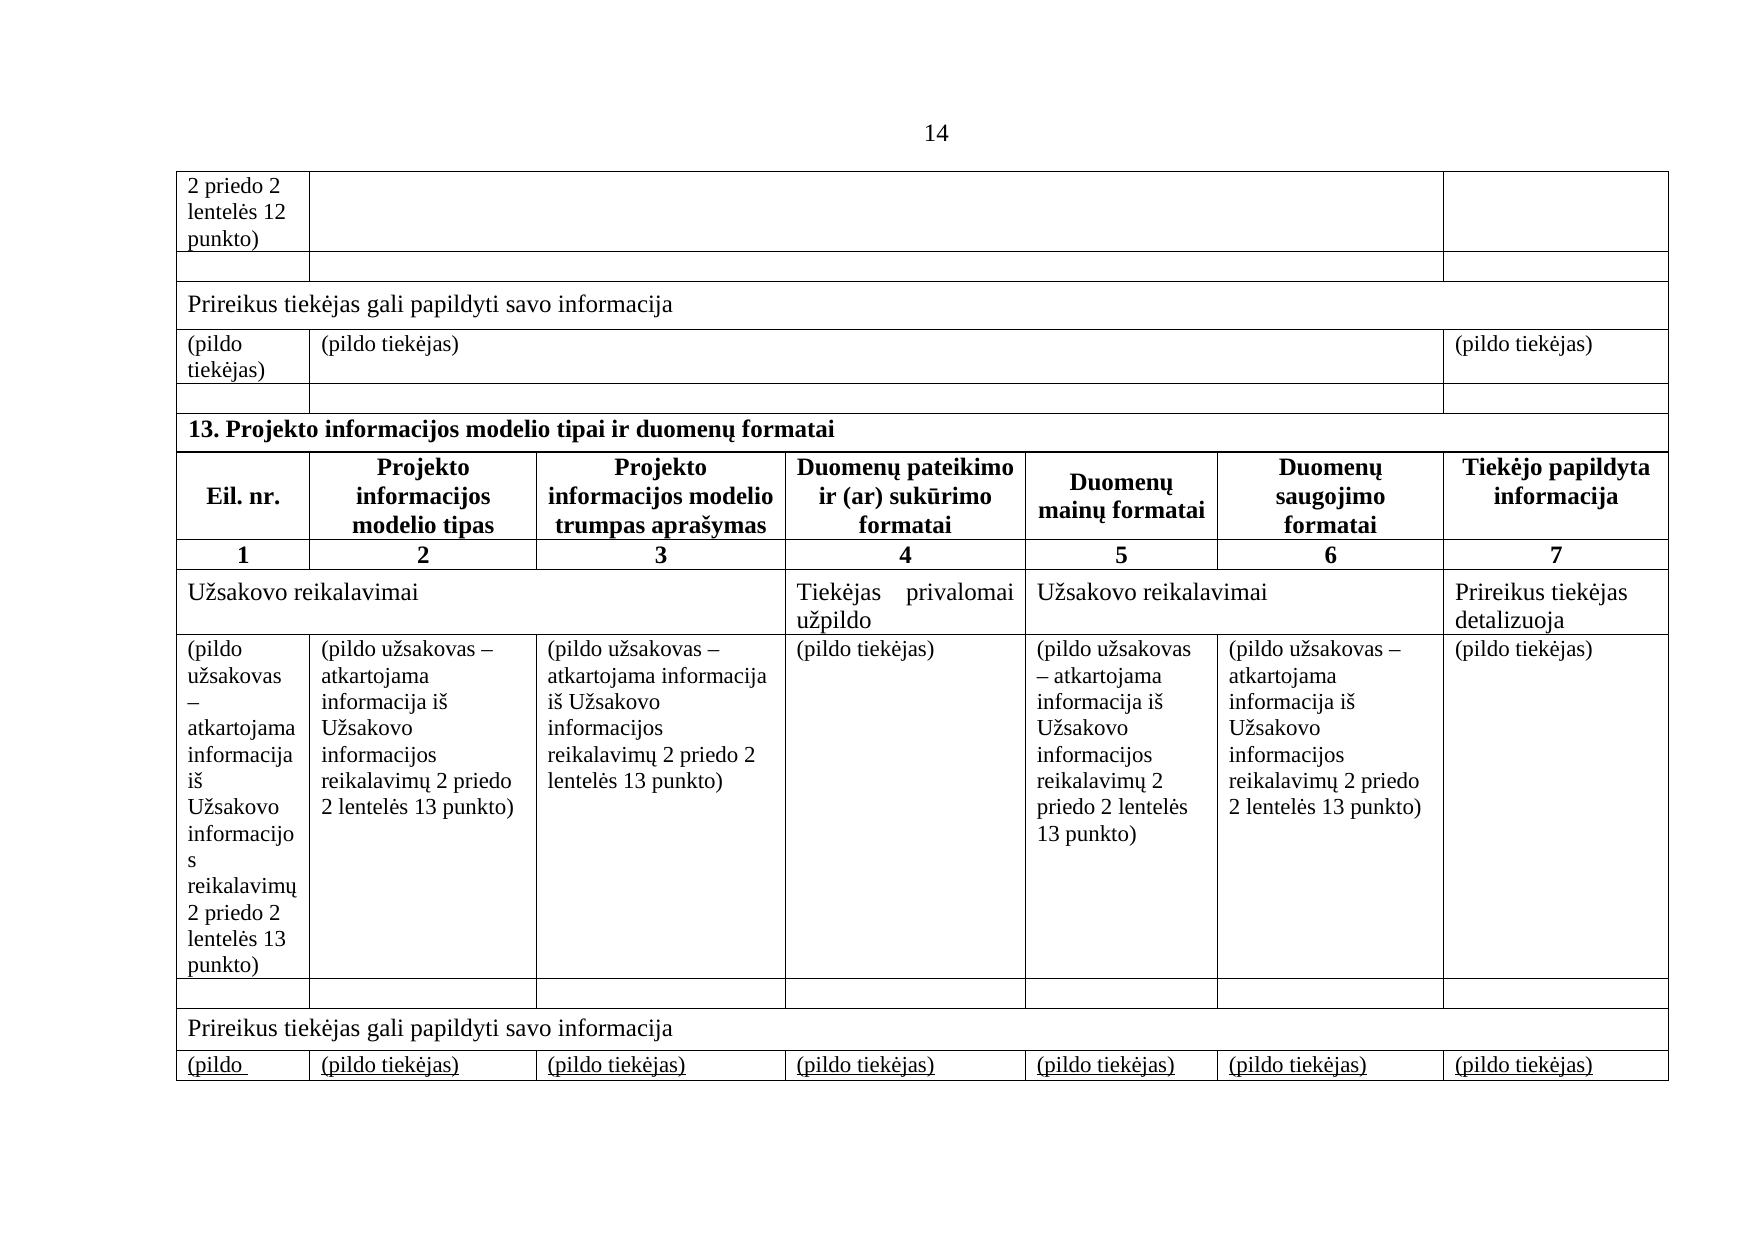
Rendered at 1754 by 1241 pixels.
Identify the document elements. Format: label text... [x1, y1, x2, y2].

table_cell 13. Projekto informacijos modelio tipai ir duomenų formatai [177, 414, 1668, 451]
table_cell [1669, 281, 1673, 329]
table_cell Duomenų pateikimo ir (ar) sukūrimo formatai [786, 453, 1025, 539]
table_cell Duomenų mainų formatai [1026, 453, 1217, 539]
table_cell (pildo užsakovas – atkartojama informacija iš Užsakovo informacijos reikalavimų 2 priedo 2 lentelės 13 punkto) [1218, 635, 1443, 978]
table_cell Užsakovo reikalavimai [1026, 570, 1443, 634]
table_cell 1 [177, 540, 309, 568]
table_cell (pildo tiekėjas) [1444, 1051, 1668, 1080]
table_cell (pildo tiekėjas) [786, 635, 1025, 978]
table_cell [1669, 634, 1673, 978]
table_cell [786, 979, 1025, 1008]
table_cell (pildo tiekėjas) [1444, 330, 1668, 383]
table_cell [1669, 451, 1673, 539]
table_cell [1026, 979, 1217, 1008]
table_cell [310, 979, 536, 1008]
table_cell (pildo užsakovas – atkartojama informacija iš Užsakovo informacijos reikalavimų 2 priedo 2 lentelės 13 punkto) [310, 635, 536, 978]
table_cell (pildo tiekėjas) [786, 1051, 1025, 1080]
table_cell [1444, 172, 1668, 251]
table_cell (pildo tiekėjas) [537, 1051, 785, 1080]
table_cell 7 [1444, 540, 1668, 568]
table_cell [1669, 1050, 1673, 1080]
table_cell [1444, 252, 1668, 281]
table_cell [1669, 171, 1673, 251]
table_cell Prireikus tiekėjas gali papildyti savo informacija [177, 1009, 1668, 1050]
table_cell [1444, 384, 1668, 413]
table_cell [537, 979, 785, 1008]
table_cell (pildo tiekėjas) [310, 1051, 536, 1080]
table_cell (pildo tiekėjas) [1026, 1051, 1217, 1080]
table_cell (pildo tiekėjas) [1444, 635, 1668, 978]
table_cell 3 [537, 540, 785, 568]
table_cell [1669, 329, 1673, 383]
table_cell (pildo tiekėjas) [177, 330, 309, 383]
table_cell Projekto informacijos modelio tipas [310, 453, 536, 539]
table_cell [177, 252, 309, 281]
table_cell Prireikus tiekėjas gali papildyti savo informacija [177, 282, 1668, 329]
table_cell 2 priedo 2 lentelės 12 punkto) [177, 172, 309, 251]
table_cell Duomenų saugojimo formatai [1218, 453, 1443, 539]
table_cell [1669, 383, 1673, 413]
table_cell [1218, 979, 1443, 1008]
table_cell [1669, 413, 1673, 451]
table_cell [1669, 539, 1673, 568]
table_cell (pildo užsakovas – atkartojama informacija iš Užsakovo informacijos reikalavimų 2 priedo 2 lentelės 13 punkto) [177, 635, 309, 978]
table_cell Užsakovo reikalavimai [177, 570, 785, 634]
table_cell (pildo [177, 1051, 309, 1080]
table_cell 6 [1218, 540, 1443, 568]
table_cell [310, 252, 1443, 281]
table_cell [1669, 251, 1673, 281]
table_cell 2 [310, 540, 536, 568]
table_cell Tiekėjo papildyta informacija [1444, 453, 1668, 539]
table_cell [1444, 979, 1668, 1008]
table_cell [310, 172, 1443, 251]
table_cell [1669, 569, 1673, 634]
table_cell (pildo tiekėjas) [310, 330, 1443, 383]
table_cell [310, 384, 1443, 413]
table_cell [177, 384, 309, 413]
table_cell [1669, 978, 1673, 1008]
table_cell 4 [786, 540, 1025, 568]
table_cell [177, 979, 309, 1008]
table_cell Projekto informacijos modelio trumpas aprašymas [537, 453, 785, 539]
table_cell Tiekėjas privalomai užpildo [786, 570, 1025, 634]
table_cell (pildo tiekėjas) [1218, 1051, 1443, 1080]
table_cell Prireikus tiekėjas detalizuoja [1444, 570, 1668, 634]
table_cell (pildo užsakovas – atkartojama informacija iš Užsakovo informacijos reikalavimų 2 priedo 2 lentelės 13 punkto) [537, 635, 785, 978]
table_cell Eil. nr. [177, 453, 309, 539]
table_cell (pildo užsakovas – atkartojama informacija iš Užsakovo informacijos reikalavimų 2 priedo 2 lentelės 13 punkto) [1026, 635, 1217, 978]
table_cell 5 [1026, 540, 1217, 568]
table_cell [1669, 1008, 1673, 1050]
